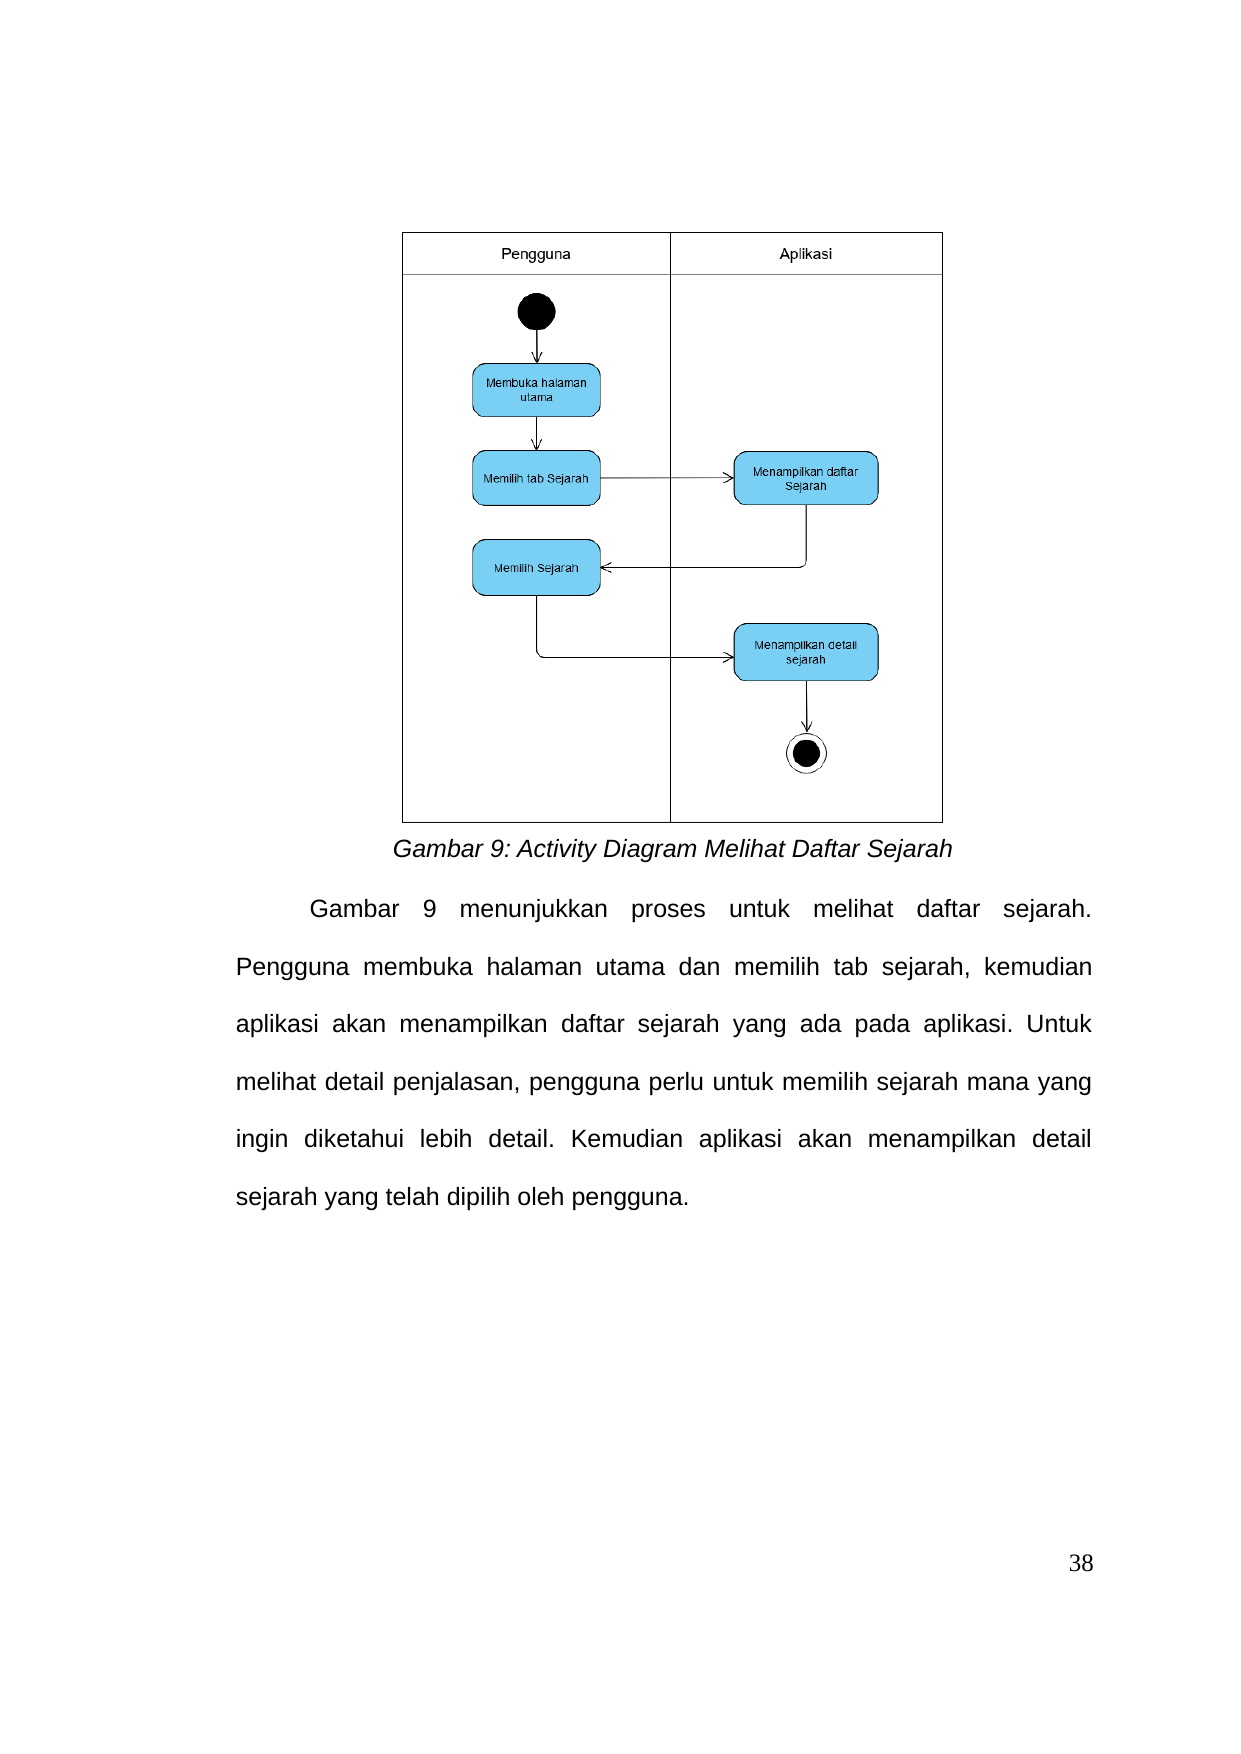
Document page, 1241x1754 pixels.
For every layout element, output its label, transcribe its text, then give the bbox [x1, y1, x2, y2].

picture [389, 223, 957, 834]
text Gambar 9 menunjukkan proses untuk melihat daftar sejarah. Pengguna membuka halaman utama dan memilih tab sejarah, kemudian aplikasi akan menampilkan daftar sejarah yang ada pada aplikasi. Untuk melihat detail penjalasan, pengguna perlu untuk memilih sejarah mana yang ingin diketahui lebih detail. Kemudian aplikasi akan menampilkan detail sejarah yang telah dipilih oleh pengguna. [236, 208, 1093, 1210]
text Gambar 9: Activity Diagram Melihat Daftar Sejarah [389, 834, 956, 862]
